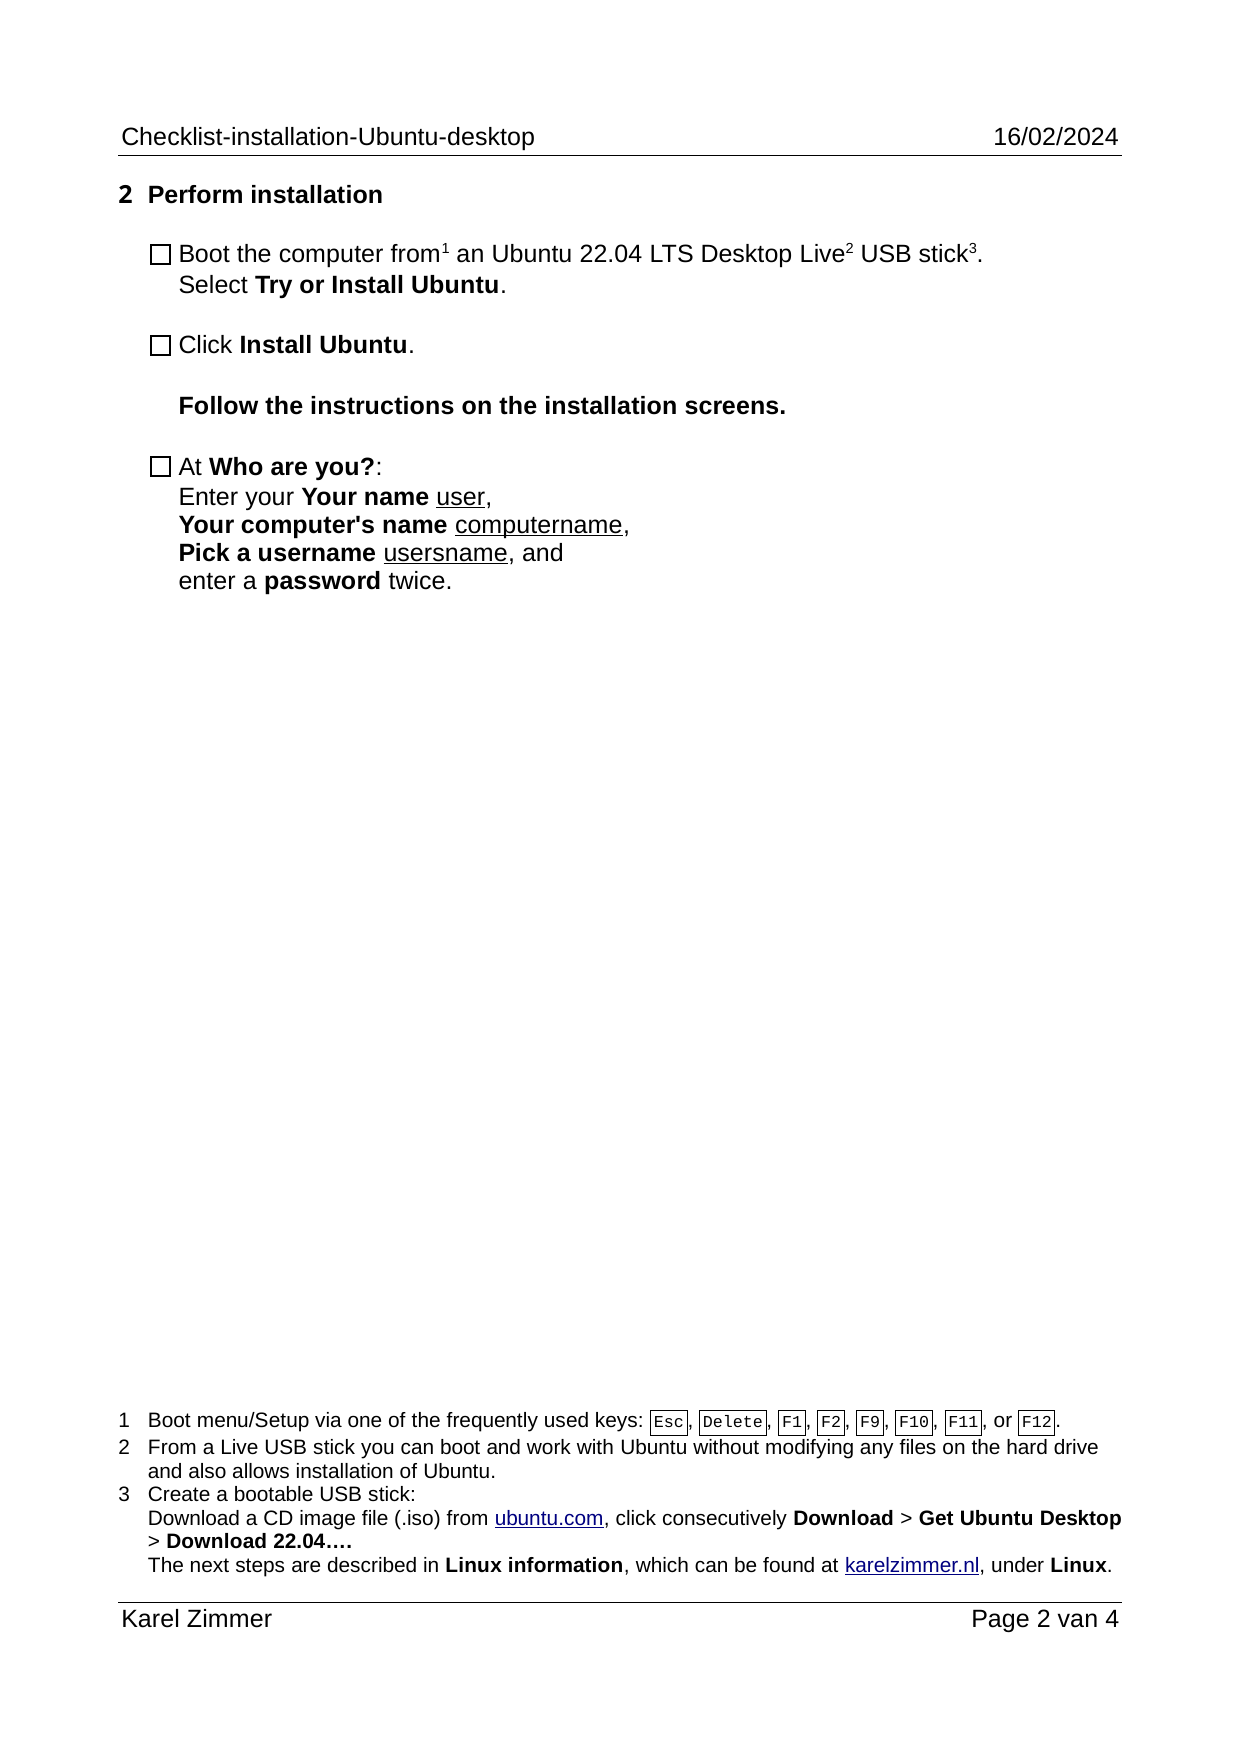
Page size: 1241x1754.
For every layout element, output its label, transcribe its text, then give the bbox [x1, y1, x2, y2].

table_cell Select Try or Install Ubuntu. [177, 269, 1122, 300]
table_cell [118, 451, 142, 482]
table_cell [177, 360, 1122, 391]
table_cell [118, 482, 142, 596]
table_cell [118, 300, 142, 330]
table_cell [142, 360, 177, 391]
table_cell [177, 421, 1122, 451]
table_cell [142, 269, 177, 300]
table_header [118, 239, 142, 269]
table_header Boot the computer from an Ubuntu 22.04 LTS Desktop Live USB stick. [177, 239, 1122, 269]
table_cell [118, 330, 142, 360]
table_cell Enter your Your name USER, Your computer's name computername, Pick a username USERsname, and enter a password twice. [177, 482, 1122, 596]
table_cell [118, 391, 142, 421]
table_cell [118, 421, 142, 451]
table_cell [142, 330, 177, 360]
table_cell Follow the instructions on the installation screens. [177, 391, 1122, 421]
table_cell At Who are you?: [177, 451, 1122, 482]
table_cell [142, 300, 177, 330]
table_cell Click Install Ubuntu. [177, 330, 1122, 360]
table_cell [177, 300, 1122, 330]
table_cell [142, 482, 177, 596]
list Perform installation [118, 177, 1122, 211]
table_cell [118, 269, 142, 300]
table_header [142, 239, 177, 269]
table_cell [142, 451, 177, 482]
table_cell [142, 421, 177, 451]
table_cell [118, 360, 142, 391]
table_cell [142, 391, 177, 421]
